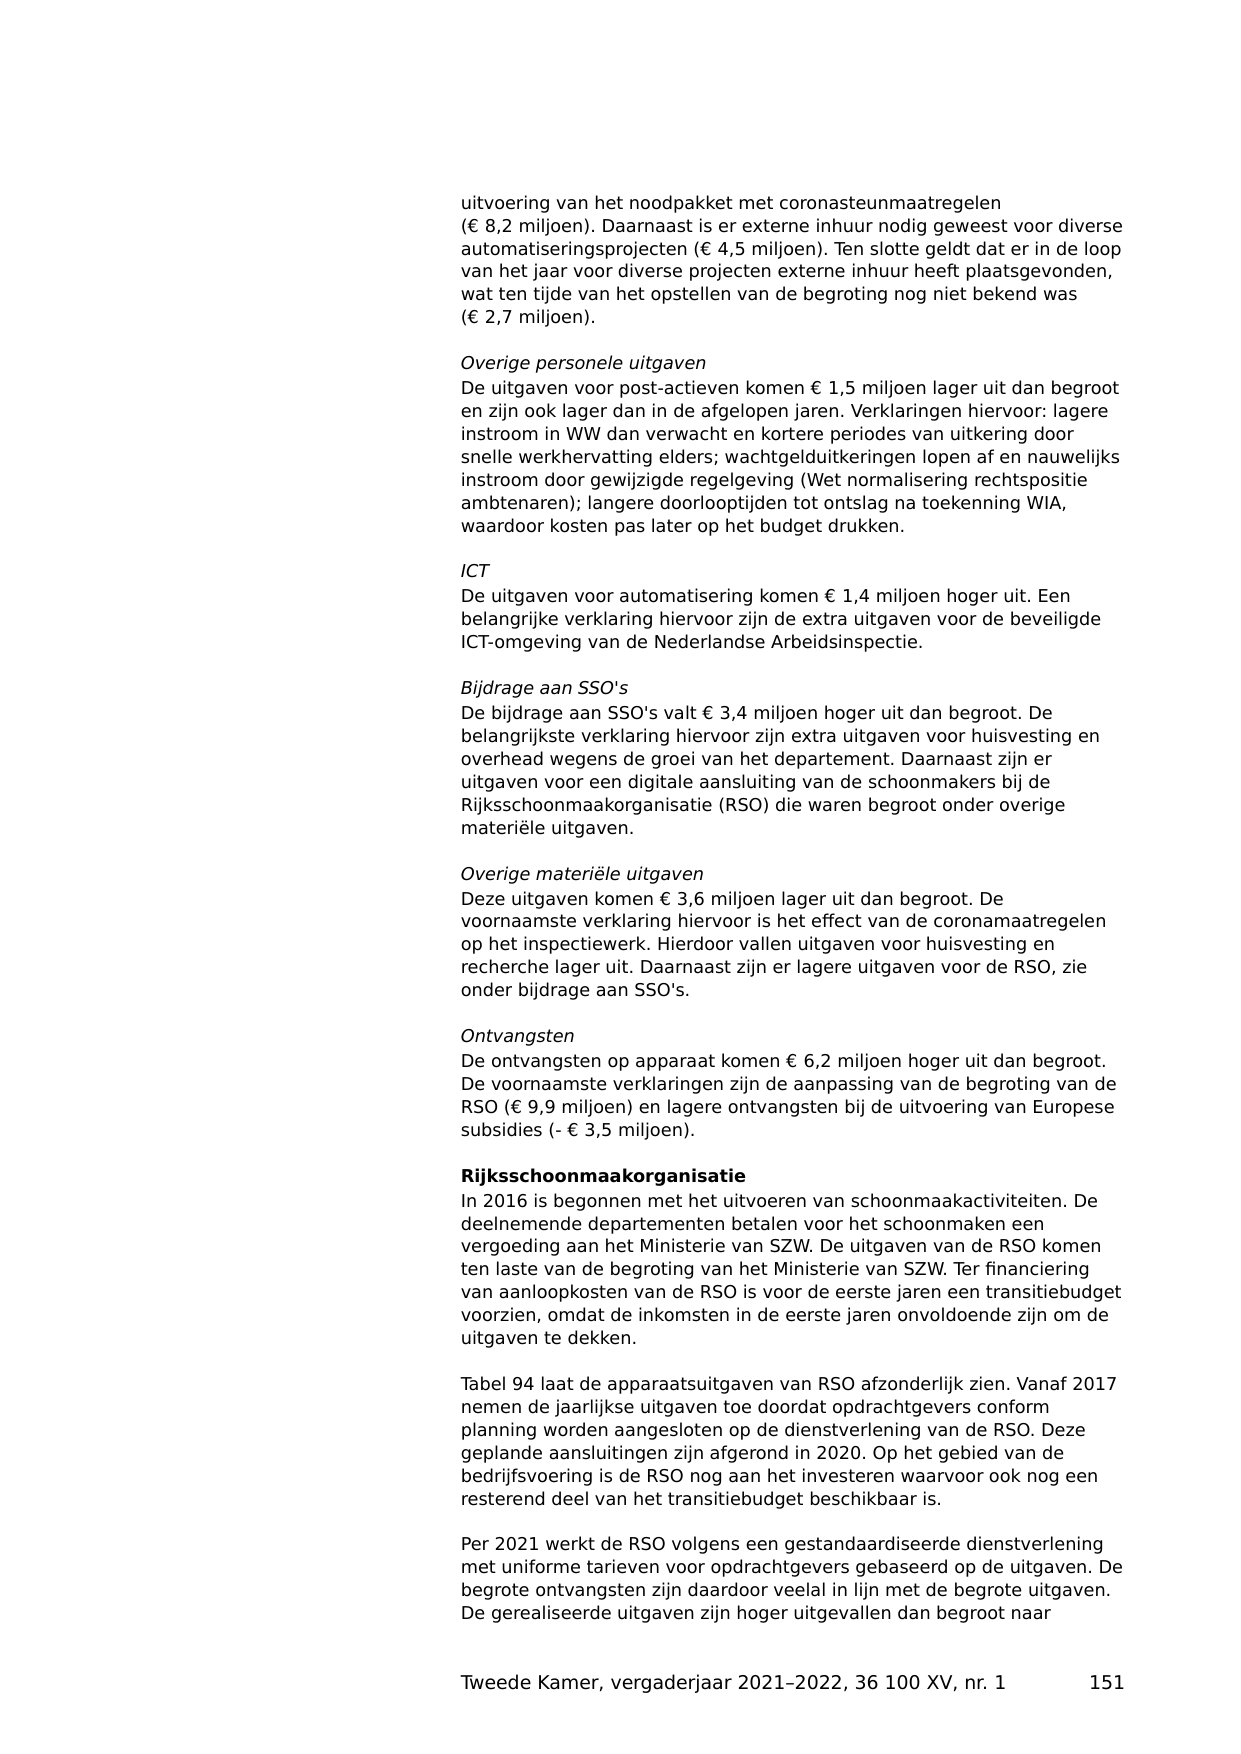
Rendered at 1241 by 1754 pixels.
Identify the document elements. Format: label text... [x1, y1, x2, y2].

text ICT [461, 559, 1125, 582]
text De ontvangsten op apparaat komen € 6,2 miljoen hoger uit dan begroot. De voornaamste verklaringen zijn de aanpassing van de begroting van de RSO (€ 9,9 miljoen) en lagere ontvangsten bij de uitvoering van Europese subsidies (- € 3,5 miljoen). [461, 1049, 1125, 1141]
text Rijksschoonmaakorganisatie [461, 1164, 1125, 1187]
text In 2016 is begonnen met het uitvoeren van schoonmaakactiviteiten. De deelnemende departementen betalen voor het schoonmaken een vergoeding aan het Ministerie van SZW. De uitgaven van de RSO komen ten laste van de begroting van het Ministerie van SZW. Ter financiering van aanloopkosten van de RSO is voor de eerste jaren een transitiebudget voorzien, omdat de inkomsten in de eerste jaren onvoldoende zijn om de uitgaven te dekken. [461, 1189, 1125, 1349]
text Deze uitgaven komen € 3,6 miljoen lager uit dan begroot. De voornaamste verklaring hiervoor is het effect van de coronamaatregelen op het inspectiewerk. Hierdoor vallen uitgaven voor huisvesting en recherche lager uit. Daarnaast zijn er lagere uitgaven voor de RSO, zie onder bijdrage aan SSO's. [461, 887, 1125, 1001]
text De bijdrage aan SSO's valt € 3,4 miljoen hoger uit dan begroot. De belangrijkste verklaring hiervoor zijn extra uitgaven voor huisvesting en overhead wegens de groei van het departement. Daarnaast zijn er uitgaven voor een digitale aansluiting van de schoonmakers bij de Rijksschoonmaakorganisatie (RSO) die waren begroot onder overige materiële uitgaven. [461, 701, 1125, 839]
text De uitgaven voor automatisering komen € 1,4 miljoen hoger uit. Een belangrijke verklaring hiervoor zijn de extra uitgaven voor de beveiligde ICT-omgeving van de Nederlandse Arbeidsinspectie. [461, 584, 1125, 653]
text Overige personele uitgaven [461, 351, 1125, 374]
text Bijdrage aan SSO's [461, 676, 1125, 699]
text Per 2021 werkt de RSO volgens een gestandaardiseerde dienstverlening met uniforme tarieven voor opdrachtgevers gebaseerd op de uitgaven. De begrote ontvangsten zijn daardoor veelal in lijn met de begrote uitgaven. De gerealiseerde uitgaven zijn hoger uitgevallen dan begroot naar [461, 1532, 1125, 1624]
text De uitgaven voor post-actieven komen € 1,5 miljoen lager uit dan begroot en zijn ook lager dan in de afgelopen jaren. Verklaringen hiervoor: lagere instroom in WW dan verwacht en kortere periodes van uitkering door snelle werkhervatting elders; wachtgelduitkeringen lopen af en nauwelijks instroom door gewijzigde regelgeving (Wet normalisering rechtspositie ambtenaren); langere doorlooptijden tot ontslag na toekenning WIA, waardoor kosten pas later op het budget drukken. [461, 376, 1125, 537]
text uitvoering van het noodpakket met coronasteunmaatregelen (€ 8,2 miljoen). Daarnaast is er externe inhuur nodig geweest voor diverse automatiseringsprojecten (€ 4,5 miljoen). Ten slotte geldt dat er in de loop van het jaar voor diverse projecten externe inhuur heeft plaatsgevonden, wat ten tijde van het opstellen van de begroting nog niet bekend was (€ 2,7 miljoen). [461, 191, 1125, 328]
text Overige materiële uitgaven [461, 862, 1125, 884]
text Tabel 94 laat de apparaatsuitgaven van RSO afzonderlijk zien. Vanaf 2017 nemen de jaarlijkse uitgaven toe doordat opdrachtgevers conform planning worden aangesloten op de dienstverlening van de RSO. Deze geplande aansluitingen zijn afgerond in 2020. Op het gebied van de bedrijfsvoering is de RSO nog aan het investeren waarvoor ook nog een resterend deel van het transitiebudget beschikbaar is. [461, 1372, 1125, 1509]
text Ontvangsten [461, 1024, 1125, 1047]
